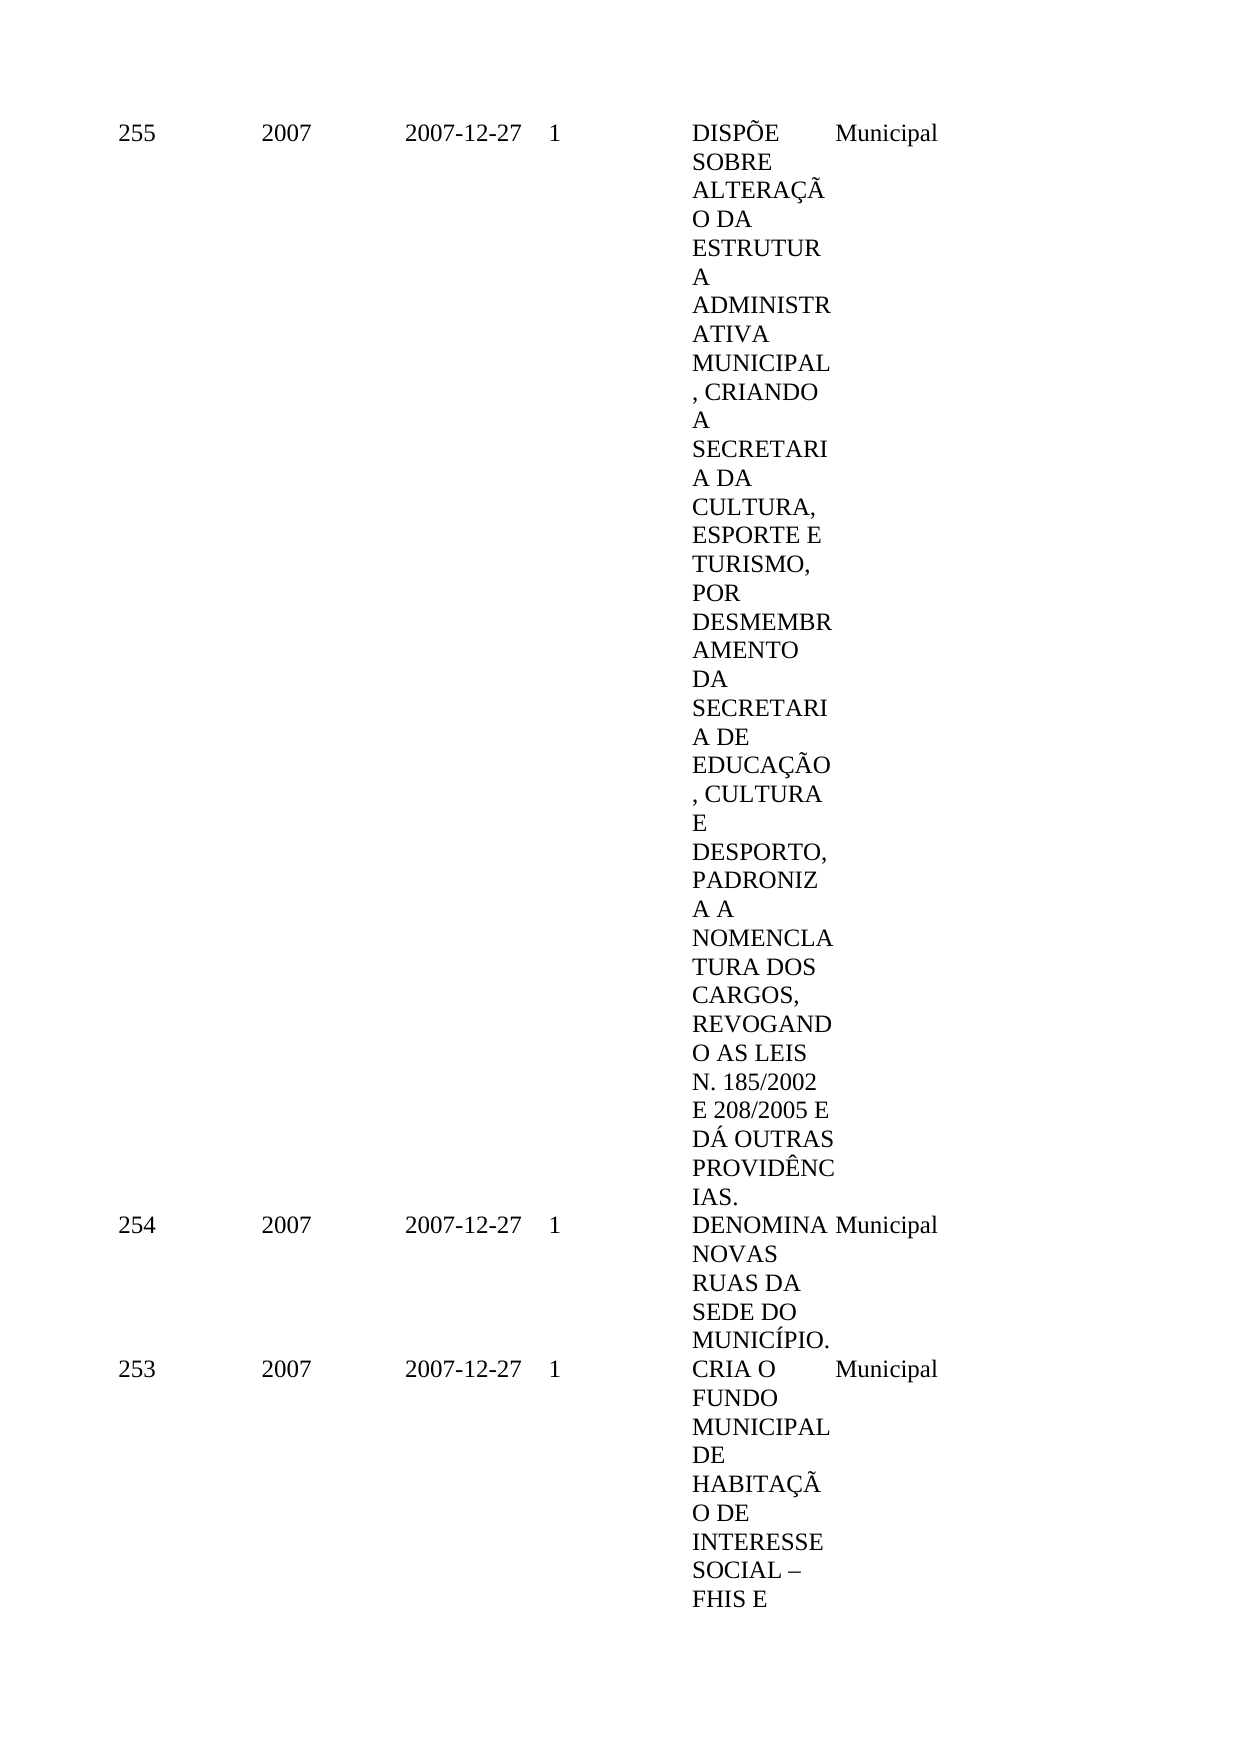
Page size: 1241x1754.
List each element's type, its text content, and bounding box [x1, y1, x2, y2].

table_cell DENOMINA NOVAS RUAS DA SEDE DO MUNICÍPIO. [692, 1211, 835, 1354]
table_cell 1 [548, 1354, 692, 1613]
table_cell [979, 1354, 1122, 1613]
table_cell 1 [548, 118, 692, 1211]
table_cell 2007 [261, 118, 405, 1211]
table_cell Municipal [835, 1354, 979, 1613]
table_cell 253 [118, 1354, 261, 1613]
table_cell CRIA O FUNDO MUNICIPAL DE HABITAÇÃO DE INTERESSE SOCIAL – FHIS E [692, 1354, 835, 1613]
table_cell 2007-12-27 [405, 1354, 548, 1613]
table_cell [979, 1211, 1122, 1354]
table_cell 2007-12-27 [405, 1211, 548, 1354]
table_cell 255 [118, 118, 261, 1211]
table_cell Municipal [835, 118, 979, 1211]
table_cell [979, 118, 1122, 1211]
table_cell 2007 [261, 1354, 405, 1613]
table_cell 2007 [261, 1211, 405, 1354]
table_cell 254 [118, 1211, 261, 1354]
table_cell 1 [548, 1211, 692, 1354]
table_cell DISPÕE SOBRE ALTERAÇÃO DA ESTRUTURA ADMINISTRATIVA MUNICIPAL, CRIANDO A SECRETARIA DA CULTURA, ESPORTE E TURISMO, POR DESMEMBRAMENTO DA SECRETARIA DE EDUCAÇÃO, CULTURA E DESPORTO, PADRONIZA A NOMENCLATURA DOS CARGOS, REVOGANDO AS LEIS N. 185/2002 E 208/2005 E DÁ OUTRAS PROVIDÊNCIAS. [692, 118, 835, 1211]
table_cell 2007-12-27 [405, 118, 548, 1211]
table_cell Municipal [835, 1211, 979, 1354]
